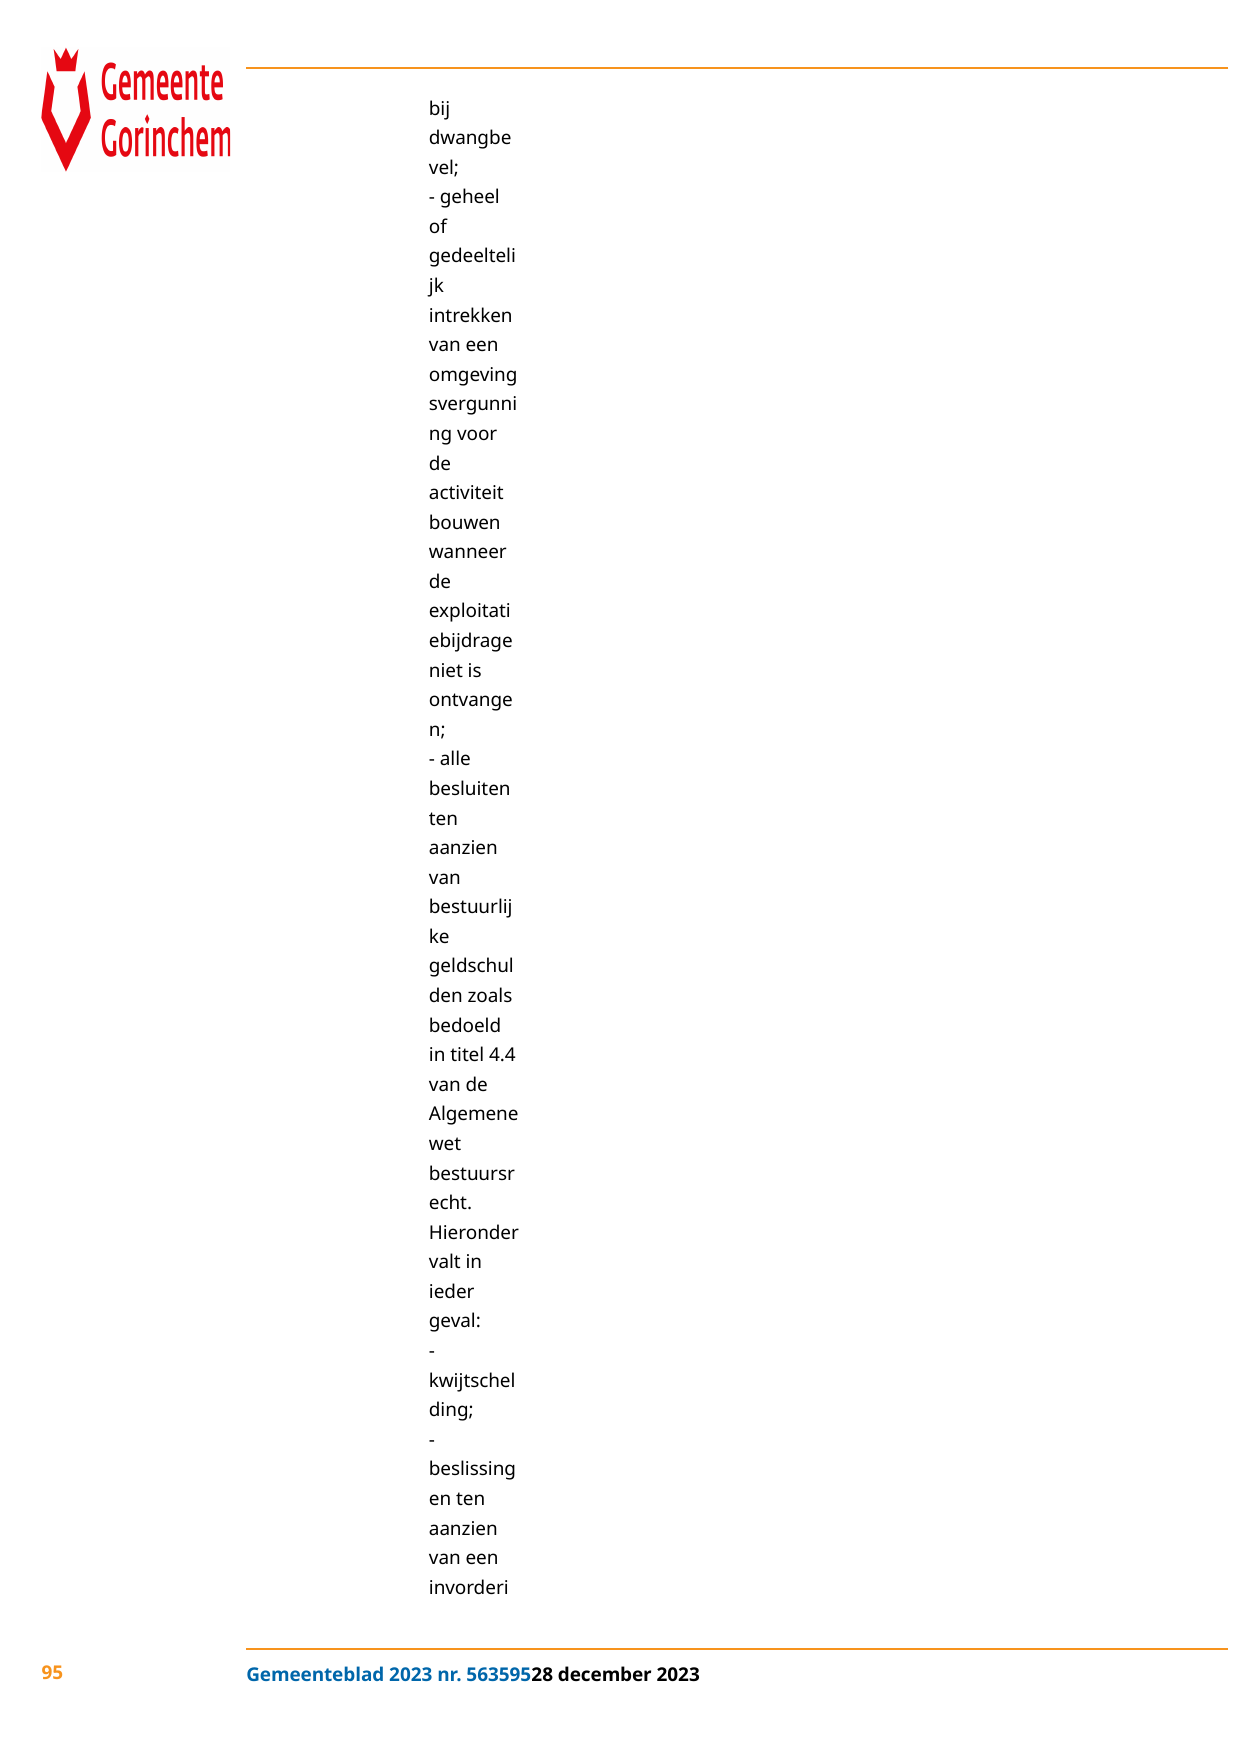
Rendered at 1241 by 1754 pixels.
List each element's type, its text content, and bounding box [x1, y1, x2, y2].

table_cell [1061, 95, 1152, 1600]
table_cell [881, 95, 971, 1600]
table_cell [790, 95, 881, 1600]
table_cell [609, 95, 700, 1600]
table_cell [519, 95, 609, 1600]
table_cell [700, 95, 790, 1600]
picture [41, 47, 231, 172]
table_cell [248, 95, 338, 1600]
table_cell [971, 95, 1061, 1600]
table_cell bij dwangbevel; - geheel of gedeeltelijk intrekken van een omgevingsvergunning voor de activiteit bouwen wanneer de exploitatiebijdrage niet is ontvangen; - alle besluiten ten aanzien van bestuurlijke geldschulden zoals bedoeld in titel 4.4 van de Algemene wet bestuursrecht. Hieronder valt in ieder geval: - kwijtschelding; - beslissingen ten aanzien van een invorderi [429, 95, 519, 1600]
table_cell [338, 95, 429, 1600]
